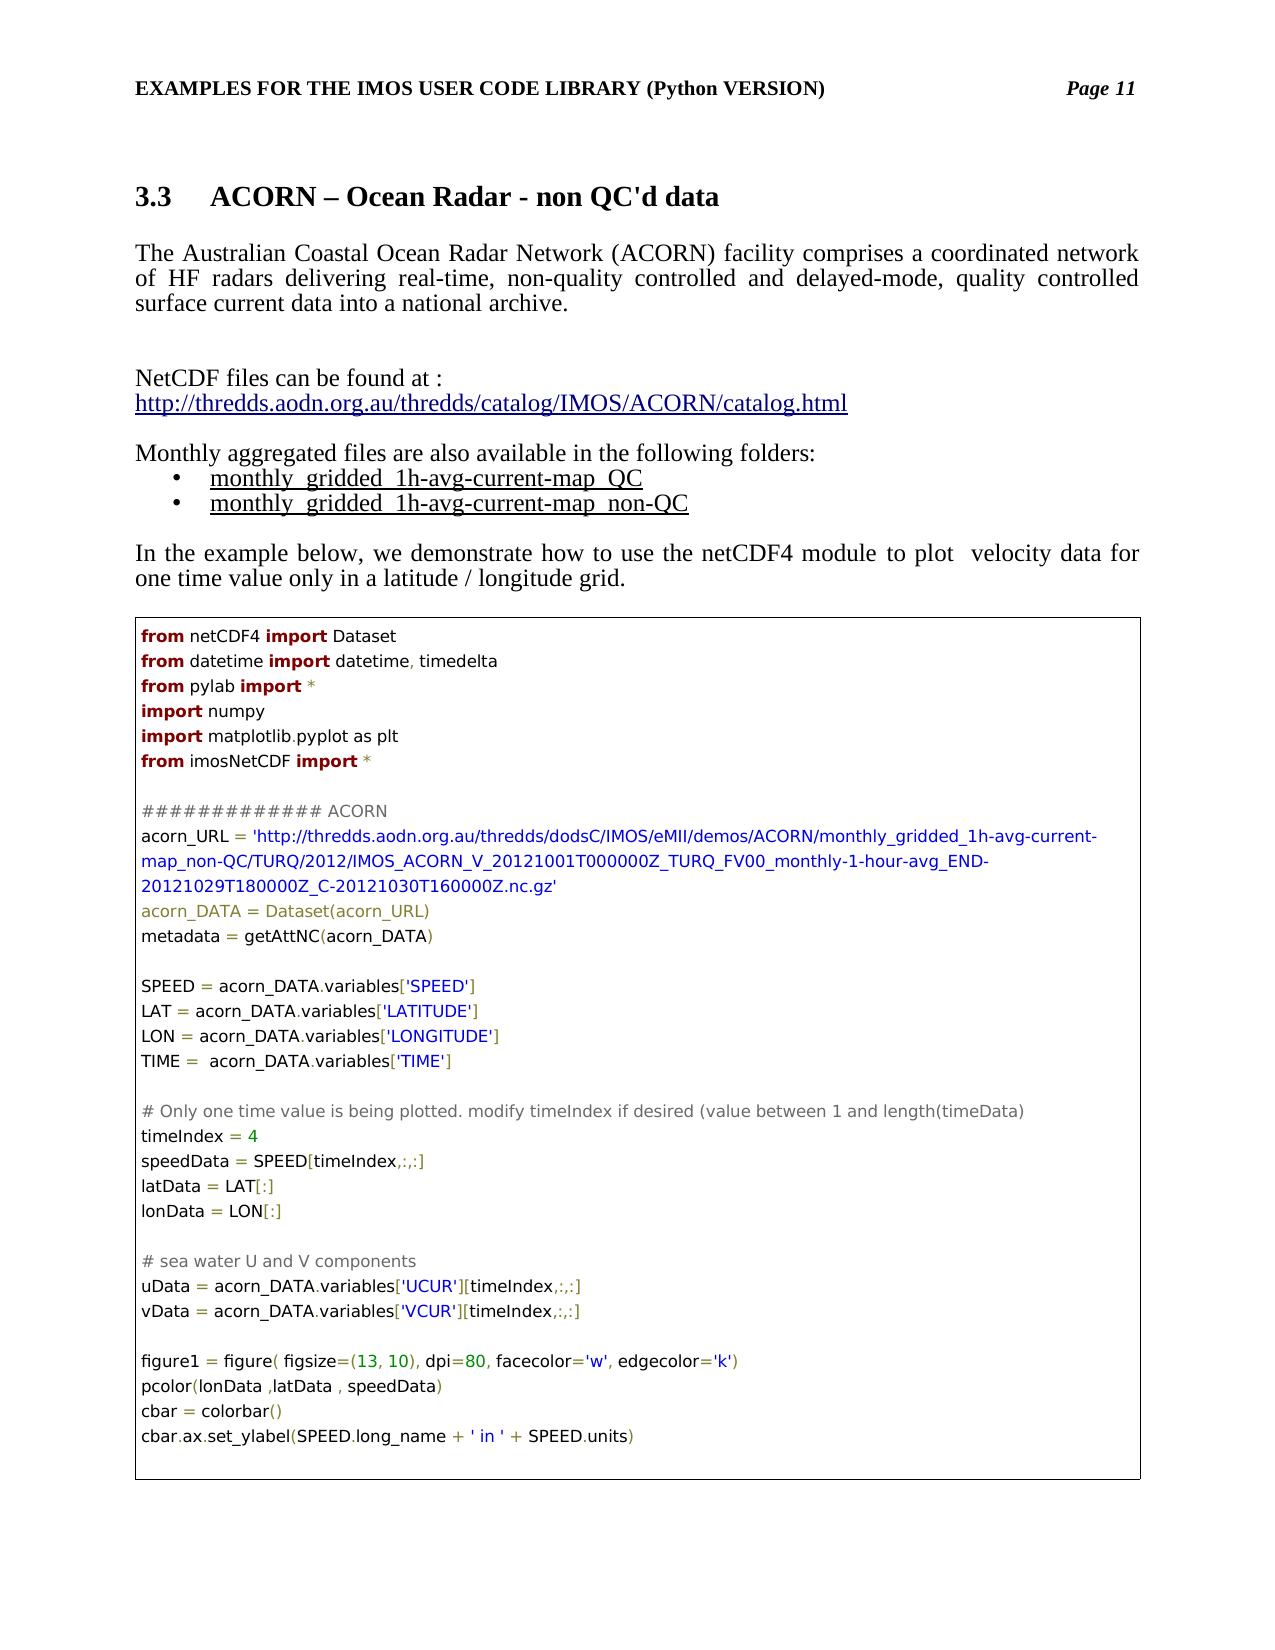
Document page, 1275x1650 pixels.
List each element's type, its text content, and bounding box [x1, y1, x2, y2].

subtitle ACORN – Ocean Radar - non QC'd data [135, 179, 1140, 213]
text NetCDF files can be found at : [135, 367, 1140, 392]
text http://thredds.aodn.org.au/thredds/catalog/IMOS/ACORN/catalog.html [135, 392, 1140, 417]
text Monthly aggregated files are also available in the following folders: [135, 442, 1140, 467]
list monthly_gridded_1h-avg-current-map_non-QC [172, 492, 1140, 517]
table_header from netCDF4 import Dataset from datetime import datetime, timedelta from pylab import * import numpy import matplotlib.pyplot as plt from imosNetCDF import * ############# ACORN acorn_URL = 'http://thredds.aodn.org.au/thredds/dodsC/IMOS/eMII/demos/ACORN/monthly_gridded_1h-avg-current-map_non-QC/TURQ/2012/IMOS_ACORN_V_20121001T000000Z_TURQ_FV00_monthly-1-hour-avg_END-20121029T180000Z_C-20121030T160000Z.nc.gz' acorn_DATA = Dataset(acorn_URL) metadata = getAttNC(acorn_DATA) SPEED = acorn_DATA.variables['SPEED'] LAT = acorn_DATA.variables['LATITUDE'] LON = acorn_DATA.variables['LONGITUDE'] TIME = acorn_DATA.variables['TIME'] # Only one time value is being plotted. modify timeIndex if desired (value between 1 and length(timeData) timeIndex = 4 speedData = SPEED[timeIndex,:,:] latData = LAT[:] lonData = LON[:] # sea water U and V components uData = acorn_DATA.variables['UCUR'][timeIndex,:,:] vData = acorn_DATA.variables['VCUR'][timeIndex,:,:] figure1 = figure( figsize=(13, 10), dpi=80, facecolor='w', edgecolor='k') pcolor(lonData ,latData , speedData) cbar = colorbar() cbar.ax.set_ylabel(SPEED.long_name + ' in ' + SPEED.units) [136, 618, 1140, 1478]
text In the example below, we demonstrate how to use the netCDF4 module to plot velocity data for one time value only in a latitude / longitude grid. [135, 542, 1140, 592]
text The Australian Coastal Ocean Radar Network (ACORN) facility comprises a coordinated network of HF radars delivering real-time, non-quality controlled and delayed-mode, quality controlled surface current data into a national archive. [135, 242, 1140, 317]
list monthly_gridded_1h-avg-current-map_QC [172, 467, 1140, 492]
